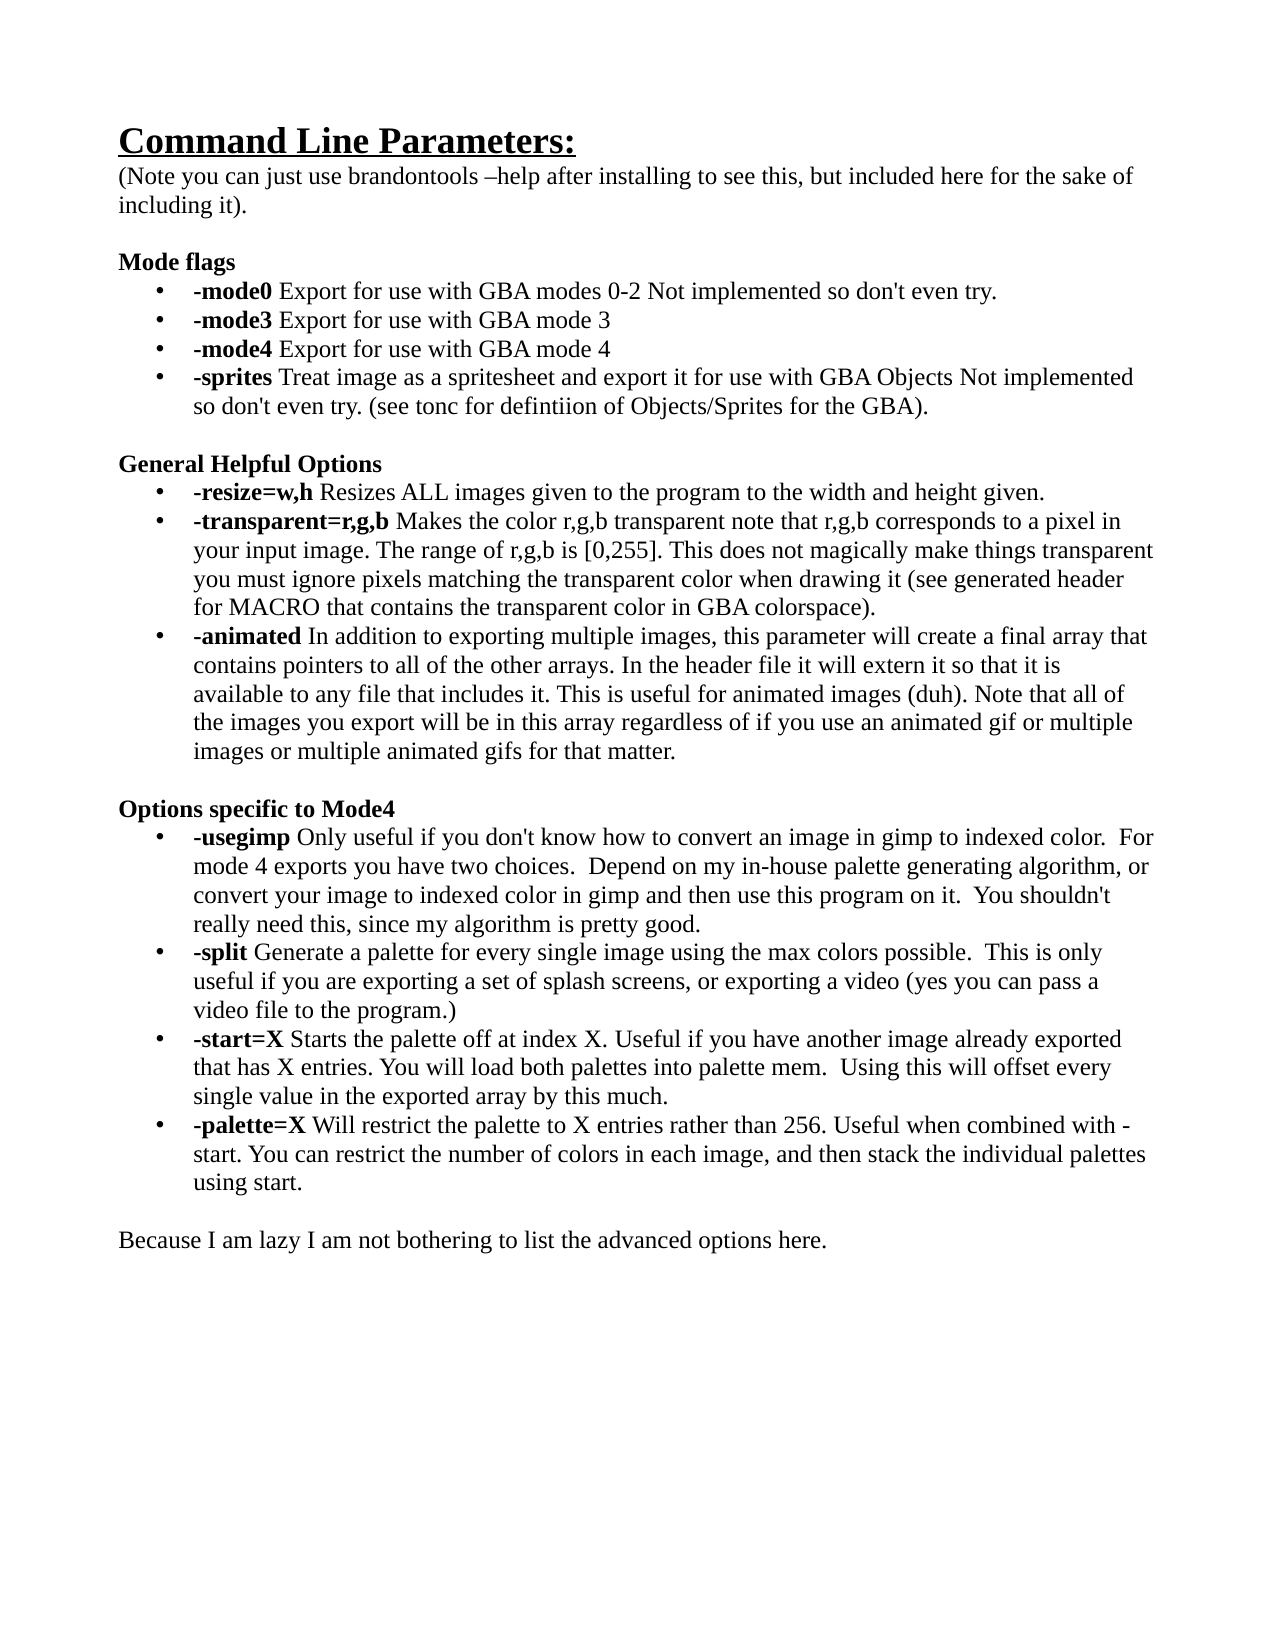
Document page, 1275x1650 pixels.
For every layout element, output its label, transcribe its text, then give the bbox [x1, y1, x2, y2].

list -sprites Treat image as a spritesheet and export it for use with GBA Objects Not implemented so don't even try. (see tonc for defintiion of Objects/Sprites for the GBA). [156, 362, 1157, 420]
list -palette=X Will restrict the palette to X entries rather than 256. Useful when combined with -start. You can restrict the number of colors in each image, and then stack the individual palettes using start. [156, 1110, 1157, 1196]
list -mode4 Export for use with GBA mode 4 [156, 334, 1157, 362]
list -mode3 Export for use with GBA mode 3 [156, 305, 1157, 334]
list -start=X Starts the palette off at index X. Useful if you have another image already exported that has X entries. You will load both palettes into palette mem. Using this will offset every single value in the exported array by this much. [156, 1024, 1157, 1110]
list -mode0 Export for use with GBA modes 0-2 Not implemented so don't even try. [156, 276, 1157, 305]
list -resize=w,h Resizes ALL images given to the program to the width and height given. [156, 477, 1157, 506]
text Mode flags [118, 247, 1157, 276]
list -split Generate a palette for every single image using the max colors possible. This is only useful if you are exporting a set of splash screens, or exporting a video (yes you can pass a video file to the program.) [156, 937, 1157, 1024]
text Because I am lazy I am not bothering to list the advanced options here. [118, 1225, 1157, 1254]
list -usegimp Only useful if you don't know how to convert an image in gimp to indexed color. For mode 4 exports you have two choices. Depend on my in-house palette generating algorithm, or convert your image to indexed color in gimp and then use this program on it. You shouldn't really need this, since my algorithm is pretty good. [156, 822, 1157, 937]
text Command Line Parameters: [118, 118, 1157, 161]
list -transparent=r,g,b Makes the color r,g,b transparent note that r,g,b corresponds to a pixel in your input image. The range of r,g,b is [0,255]. This does not magically make things transparent you must ignore pixels matching the transparent color when drawing it (see generated header for MACRO that contains the transparent color in GBA colorspace). [156, 506, 1157, 621]
list -animated In addition to exporting multiple images, this parameter will create a final array that contains pointers to all of the other arrays. In the header file it will extern it so that it is available to any file that includes it. This is useful for animated images (duh). Note that all of the images you export will be in this array regardless of if you use an animated gif or multiple images or multiple animated gifs for that matter. [156, 621, 1157, 765]
text General Helpful Options [118, 449, 1157, 477]
text Options specific to Mode4 [118, 794, 1157, 822]
text (Note you can just use brandontools –help after installing to see this, but included here for the sake of including it). [118, 161, 1157, 219]
